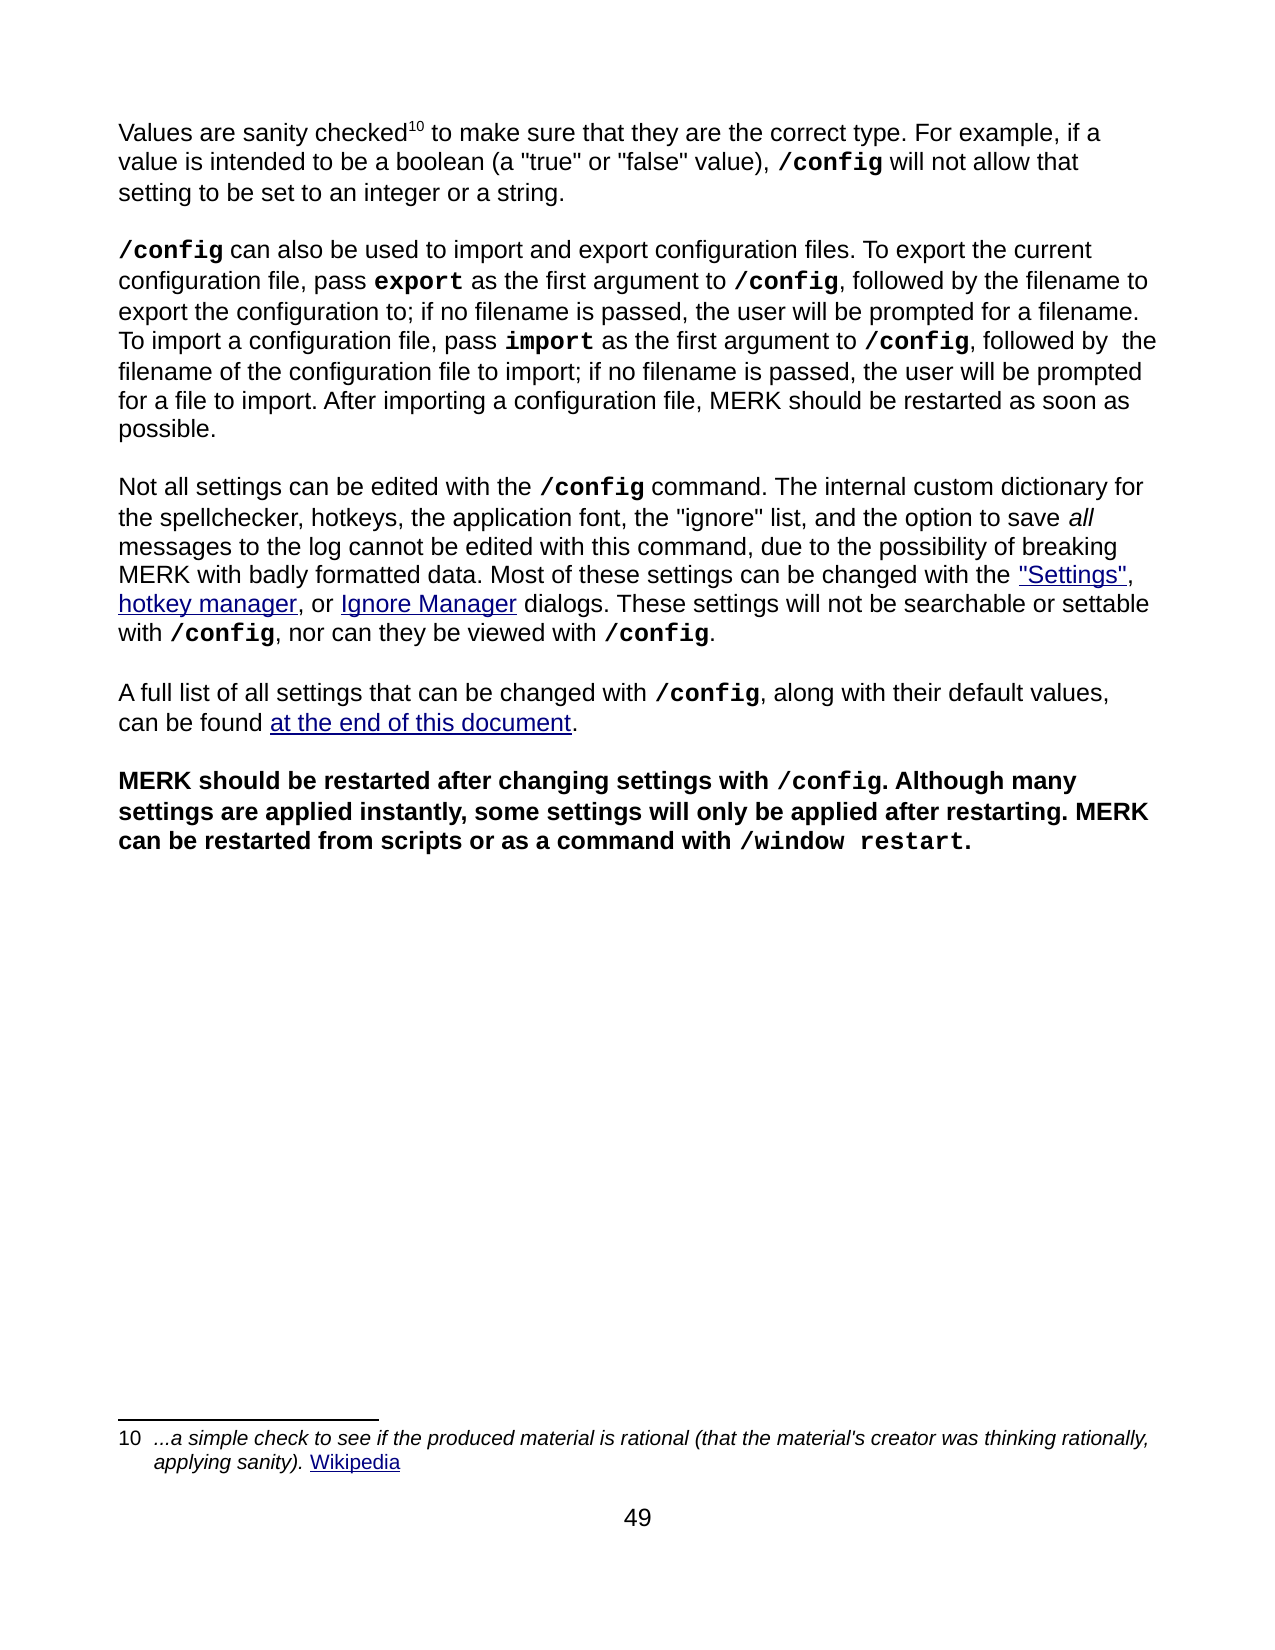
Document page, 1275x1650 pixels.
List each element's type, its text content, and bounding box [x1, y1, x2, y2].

text Not all settings can be edited with the /config command. The internal custom dictionary for the spellchecker, hotkeys, the application font, the "ignore" list, and the option to save all messages to the log cannot be edited with this command, due to the possibility of breaking MERK with badly formatted data. Most of these settings can be changed with the "Settings", hotkey manager, or Ignore Manager dialogs. These settings will not be searchable or settable with /config, nor can they be viewed with /config. [118, 472, 1157, 649]
text A full list of all settings that can be changed with /config, along with their default values, can be found at the end of this document. [118, 677, 1157, 737]
text MERK should be restarted after changing settings with /config. Although many settings are applied instantly, some settings will only be applied after restarting. MERK can be restarted from scripts or as a command with /window restart. [118, 766, 1157, 857]
text /config can also be used to import and export configuration files. To export the current configuration file, pass export as the first argument to /config, followed by the filename to export the configuration to; if no filename is passed, the user will be prompted for a filename. To import a configuration file, pass import as the first argument to /config, followed by the filename of the configuration file to import; if no filename is passed, the user will be prompted for a file to import. After importing a configuration file, MERK should be restarted as soon as possible. [118, 235, 1157, 443]
text ...a simple check to see if the produced material is rational (that the material's creator was thinking rationally, applying sanity). Wikipedia [118, 1426, 1157, 1474]
text Values are sanity checked to make sure that they are the correct type. For example, if a value is intended to be a boolean (a "true" or "false" value), /config will not allow that setting to be set to an integer or a string. [118, 118, 1157, 207]
